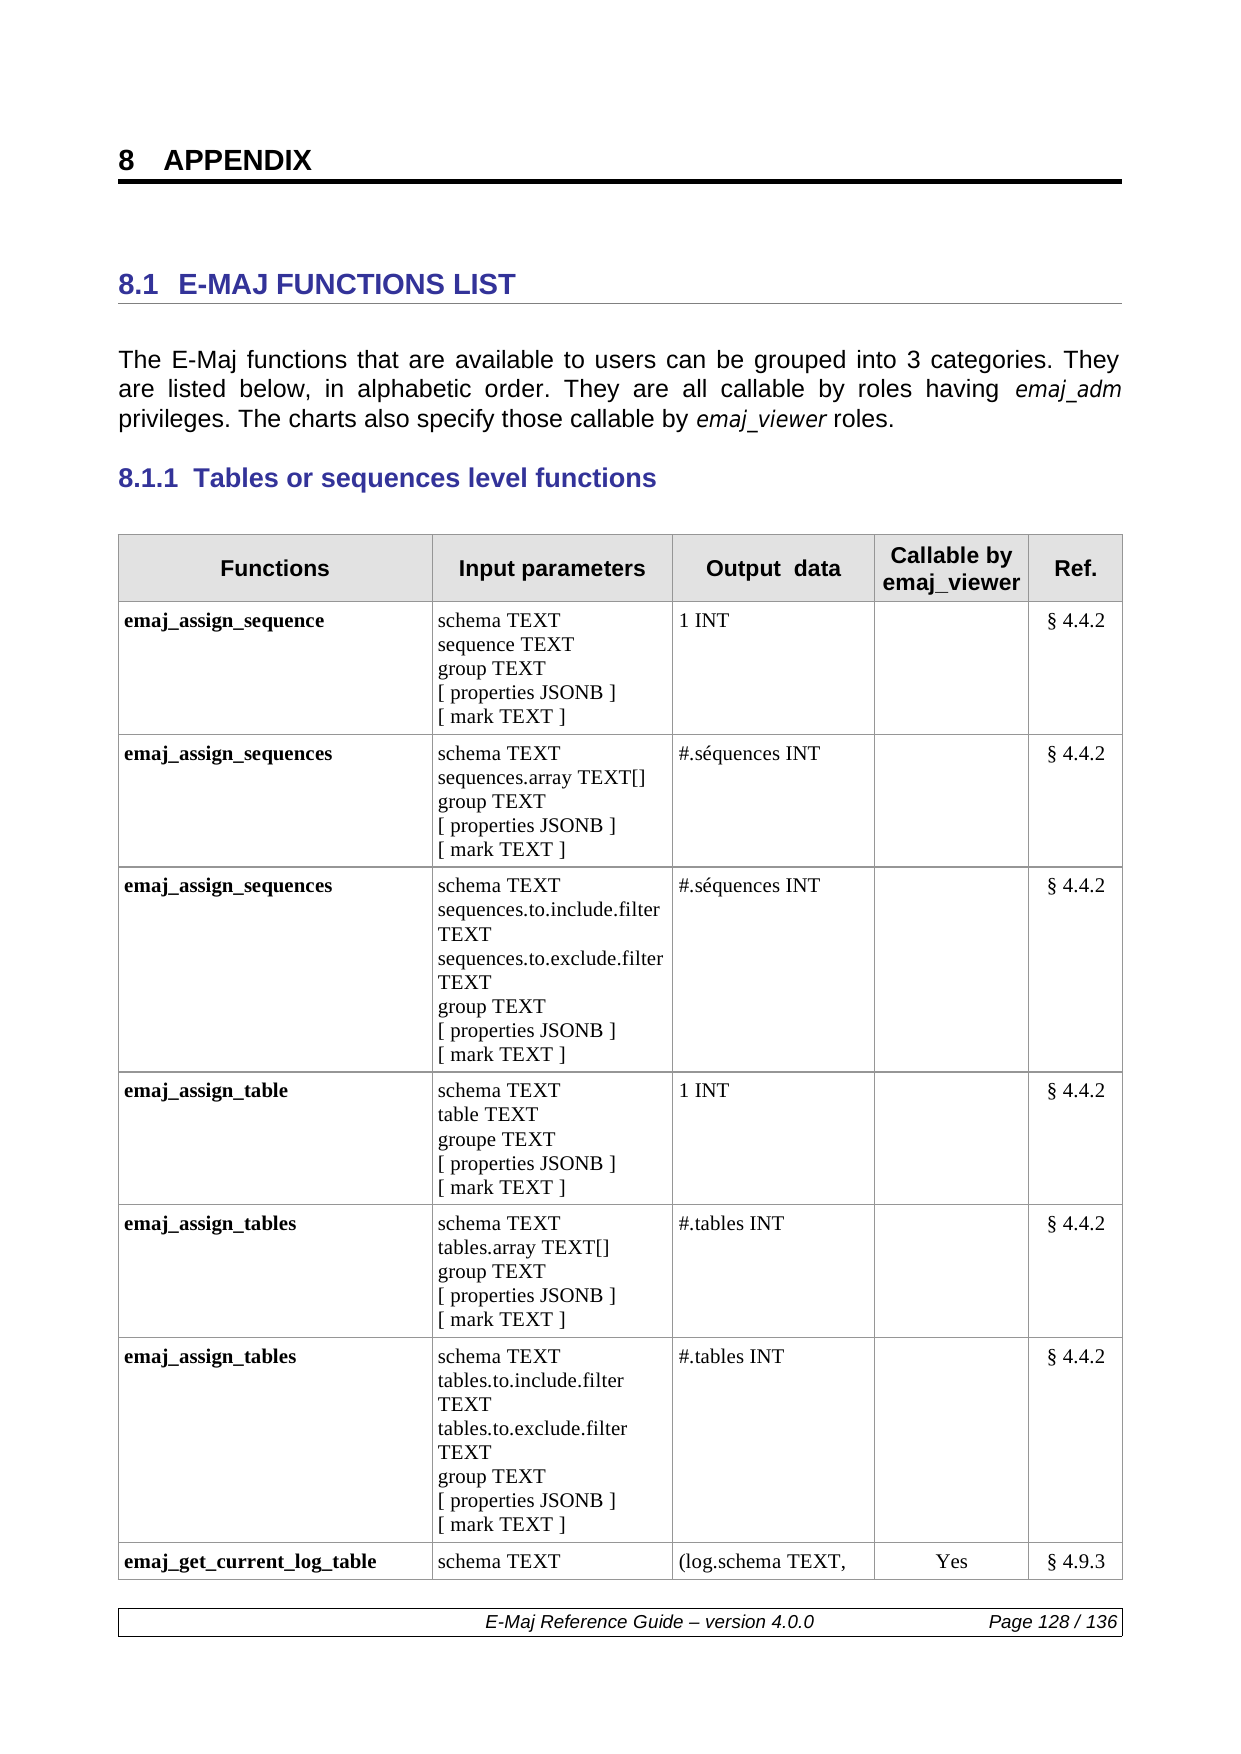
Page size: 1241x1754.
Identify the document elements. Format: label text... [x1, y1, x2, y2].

table_header Input parameters [433, 535, 672, 601]
table_cell § 4.4.2 [1029, 868, 1122, 1071]
table_cell #.tables INT [673, 1338, 874, 1542]
table_cell § 4.4.2 [1029, 1338, 1122, 1542]
subtitle Tables or sequences level functions [118, 462, 1122, 493]
table_cell § 4.9.3 [1029, 1543, 1122, 1579]
table_cell emaj_assign_tables [119, 1338, 432, 1542]
text The E-Maj functions that are available to users can be grouped into 3 categories. They are listed below, in alphabetic order. They are all callable by roles having emaj_adm privileges. The charts also specify those callable by emaj_viewer roles. [118, 345, 1122, 432]
table_cell 1 INT [673, 602, 874, 734]
table_cell [875, 735, 1028, 866]
table_cell emaj_get_current_log_table [119, 1543, 432, 1579]
table_cell § 4.4.2 [1029, 1205, 1122, 1337]
table_header Callable by emaj_viewer [875, 535, 1028, 601]
table_header Ref. [1029, 535, 1122, 601]
table_header Functions [119, 535, 432, 601]
table_cell schema TEXT sequences.array TEXT[] group TEXT [ properties JSONB ] [ mark TEXT ] [433, 735, 672, 866]
table_cell schema TEXT [433, 1543, 672, 1579]
table_cell 1 INT [673, 1073, 874, 1204]
table_cell § 4.4.2 [1029, 1073, 1122, 1204]
table_header Output data [673, 535, 874, 601]
table_cell [875, 1338, 1028, 1542]
subtitle Appendix [118, 143, 1122, 179]
table_cell § 4.4.2 [1029, 735, 1122, 866]
table_cell [875, 1205, 1028, 1337]
table_cell Yes [875, 1543, 1028, 1579]
table_cell emaj_assign_table [119, 1073, 432, 1204]
table_cell #.tables INT [673, 1205, 874, 1337]
table_cell emaj_assign_sequences [119, 735, 432, 866]
table_cell [875, 602, 1028, 734]
table_cell schema TEXT sequences.to.include.filter TEXT sequences.to.exclude.filter TEXT group TEXT [ properties JSONB ] [ mark TEXT ] [433, 868, 672, 1071]
table_cell schema TEXT tables.to.include.filter TEXT tables.to.exclude.filter TEXT group TEXT [ properties JSONB ] [ mark TEXT ] [433, 1338, 672, 1542]
table_cell emaj_assign_sequences [119, 868, 432, 1071]
table_cell [875, 1073, 1028, 1204]
table_cell #.séquences INT [673, 735, 874, 866]
table_cell § 4.4.2 [1029, 602, 1122, 734]
table_cell [875, 868, 1028, 1071]
table_cell emaj_assign_sequence [119, 602, 432, 734]
table_cell schema TEXT tables.array TEXT[] group TEXT [ properties JSONB ] [ mark TEXT ] [433, 1205, 672, 1337]
table_cell emaj_assign_tables [119, 1205, 432, 1337]
subtitle E-Maj functions list [118, 267, 1122, 303]
table_cell schema TEXT sequence TEXT group TEXT [ properties JSONB ] [ mark TEXT ] [433, 602, 672, 734]
table_cell (log.schema TEXT, [673, 1543, 874, 1579]
table_cell #.séquences INT [673, 868, 874, 1071]
table_cell schema TEXT table TEXT groupe TEXT [ properties JSONB ] [ mark TEXT ] [433, 1073, 672, 1204]
